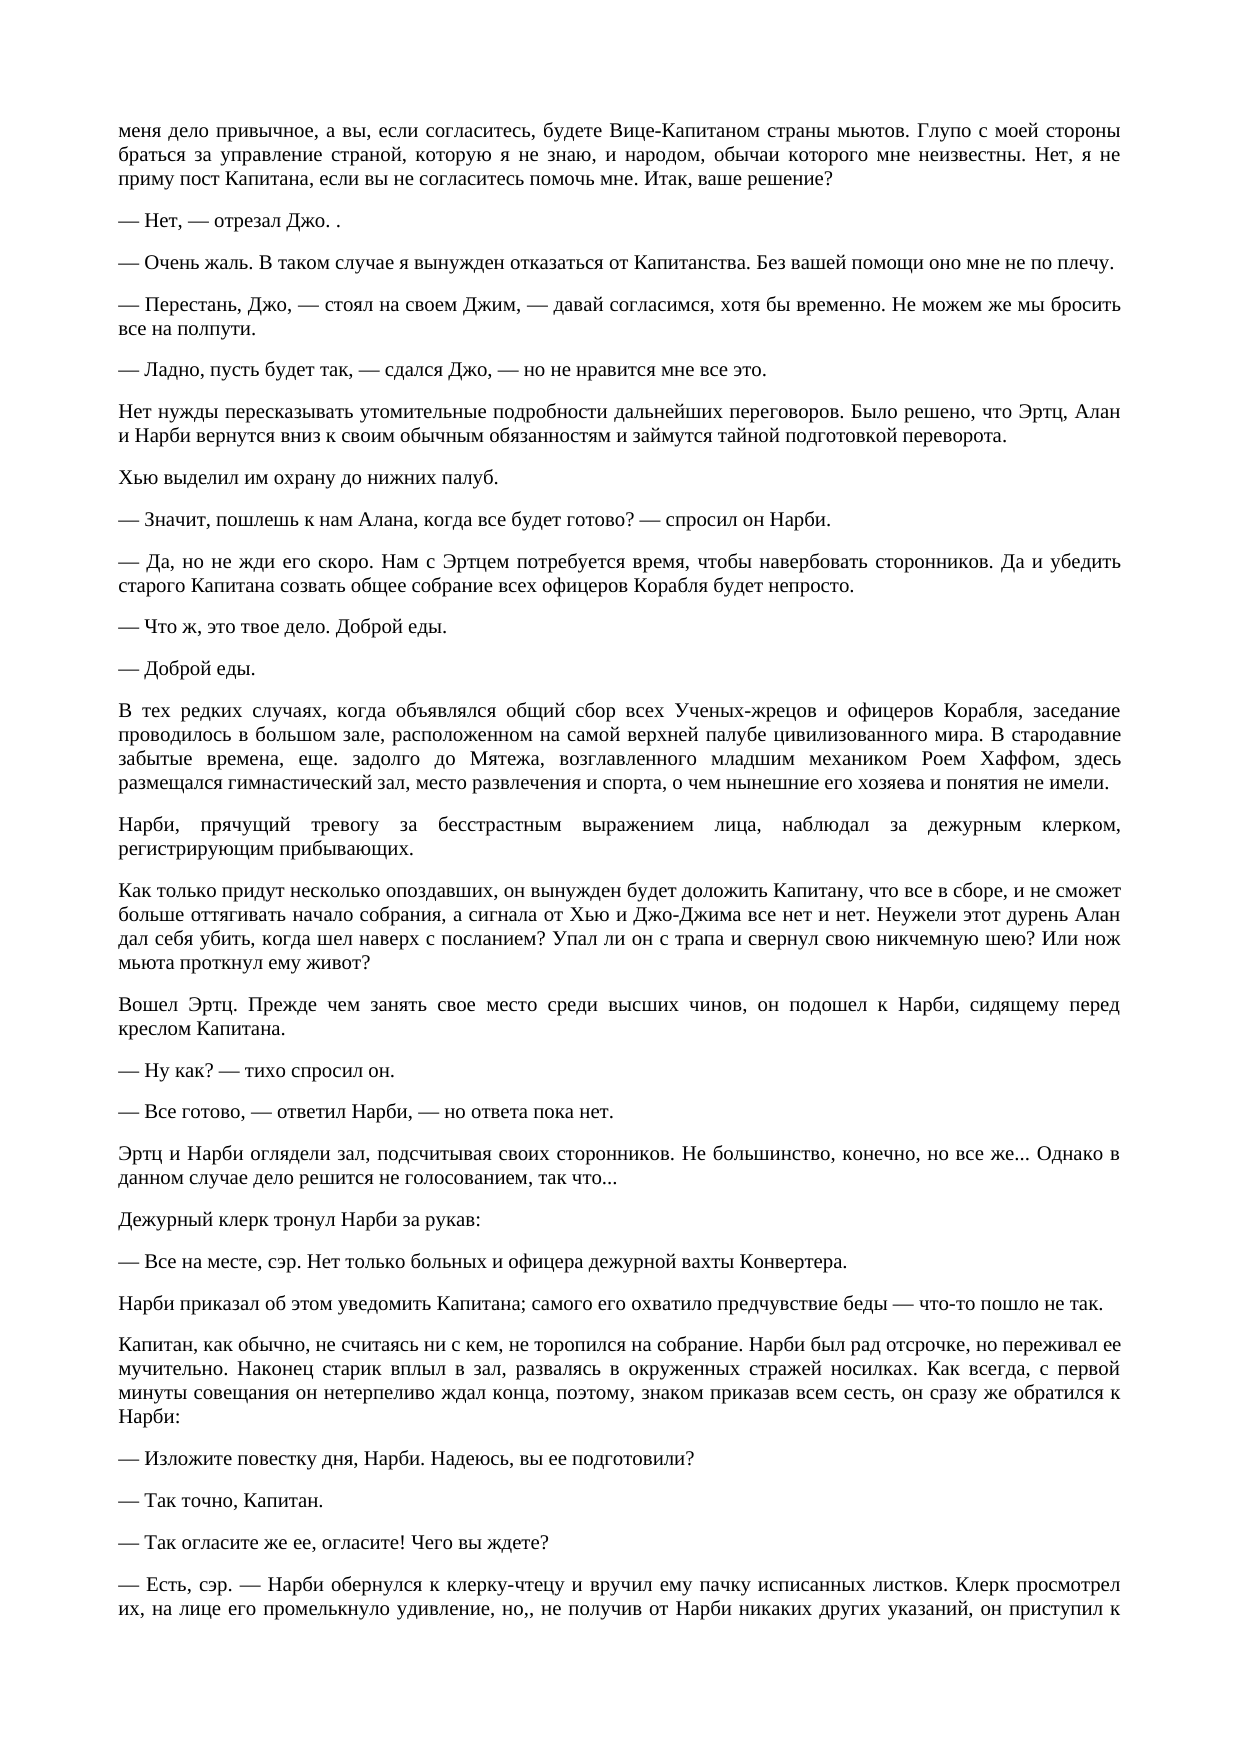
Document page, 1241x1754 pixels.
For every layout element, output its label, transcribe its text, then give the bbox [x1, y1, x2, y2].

text Нарби приказал об этом уведомить Капитана; самого его охватило предчувствие беды — что-то пошло не так. [118, 1290, 1122, 1314]
text — Значит, пошлешь к нам Алана, когда все будет готово? — спросил он Нарби. [118, 507, 1122, 531]
text — Изложите повестку дня, Нарби. Надеюсь, вы ее подготовили? [118, 1446, 1122, 1470]
text Эртц и Нарби оглядели зал, подсчитывая своих сторонников. Не большинство, конечно, но все же... Однако в данном случае дело решится не голосованием, так что... [118, 1141, 1122, 1189]
text — Ладно, пусть будет так, — сдался Джо, — но не нравится мне все это. [118, 357, 1122, 381]
text Дежурный клерк тронул Нарби за рукав: [118, 1207, 1122, 1231]
text — Перестань, Джо, — стоял на своем Джим, — давай согласимся, хотя бы временно. Не можем же мы бросить все на полпути. [118, 292, 1122, 340]
text — Есть, сэр. — Нарби обернулся к клерку-чтецу и вручил ему пачку исписанных листков. Клерк просмотрел их, на лице его промелькнуло удивление, но,, не получив от Нарби никаких других указаний, он приступил к [118, 1571, 1122, 1619]
text — Что ж, это твое дело. Доброй еды. [118, 614, 1122, 638]
text Капитан, как обычно, не считаясь ни с кем, не торопился на собрание. Нарби был рад отсрочке, но переживал ее мучительно. Наконец старик вплыл в зал, развалясь в окруженных стражей носилках. Как всегда, с первой минуты совещания он нетерпеливо ждал конца, поэтому, знаком приказав всем сесть, он сразу же обратился к Нарби: [118, 1332, 1122, 1428]
text Хью выделил им охрану до нижних палуб. [118, 465, 1122, 489]
text — Нет, — отрезал Джо. . [118, 208, 1122, 232]
text Вошел Эртц. Прежде чем занять свое место среди высших чинов, он подошел к Нарби, сидящему перед креслом Капитана. [118, 992, 1122, 1040]
text В тех редких случаях, когда объявлялся общий сбор всех Ученых-жрецов и офицеров Корабля, заседание проводилось в большом зале, расположенном на самой верхней палубе цивилизованного мира. В стародавние забытые времена, еще. задолго до Мятежа, возглавленного младшим механиком Роем Хаффом, здесь размещался гимнастический зал, место развлечения и спорта, о чем нынешние его хозяева и понятия не имели. [118, 698, 1122, 794]
text — Ну как? — тихо спросил он. [118, 1057, 1122, 1082]
text — Так точно, Капитан. [118, 1488, 1122, 1512]
text — Все готово, — ответил Нарби, — но ответа пока нет. [118, 1099, 1122, 1123]
text — Все на месте, сэр. Нет только больных и офицера дежурной вахты Конвертера. [118, 1249, 1122, 1273]
text — Так огласите же ее, огласите! Чего вы ждете? [118, 1530, 1122, 1554]
text — Доброй еды. [118, 656, 1122, 680]
text Как только придут несколько опоздавших, он вынужден будет доложить Капитану, что все в сборе, и не сможет больше оттягивать начало собрания, а сигнала от Хью и Джо-Джима все нет и нет. Неужели этот дурень Алан дал себя убить, когда шел наверх с посланием? Упал ли он с трапа и свернул свою никчемную шею? Или нож мьюта проткнул ему живот? [118, 878, 1122, 974]
text — Да, но не жди его скоро. Нам с Эртцем потребуется время, чтобы навербовать сторонников. Да и убедить старого Капитана созвать общее собрание всех офицеров Корабля будет непросто. [118, 548, 1122, 597]
text меня дело привычное, а вы, если согласитесь, будете Вице-Капитаном страны мьютов. Глупо с моей стороны браться за управление страной, которую я не знаю, и народом, обычаи которого мне неизвестны. Нет, я не приму пост Капитана, если вы не согласитесь помочь мне. Итак, ваше решение? [118, 118, 1122, 190]
text Нет нужды пересказывать утомительные подробности дальнейших переговоров. Было решено, что Эртц, Алан и Нарби вернутся вниз к своим обычным обязанностям и займутся тайной подготовкой переворота. [118, 399, 1122, 447]
text Нарби, прячущий тревогу за бесстрастным выражением лица, наблюдал за дежурным клерком, регистрирующим прибывающих. [118, 812, 1122, 860]
text — Очень жаль. В таком случае я вынужден отказаться от Капитанства. Без вашей помощи оно мне не по плечу. [118, 250, 1122, 274]
